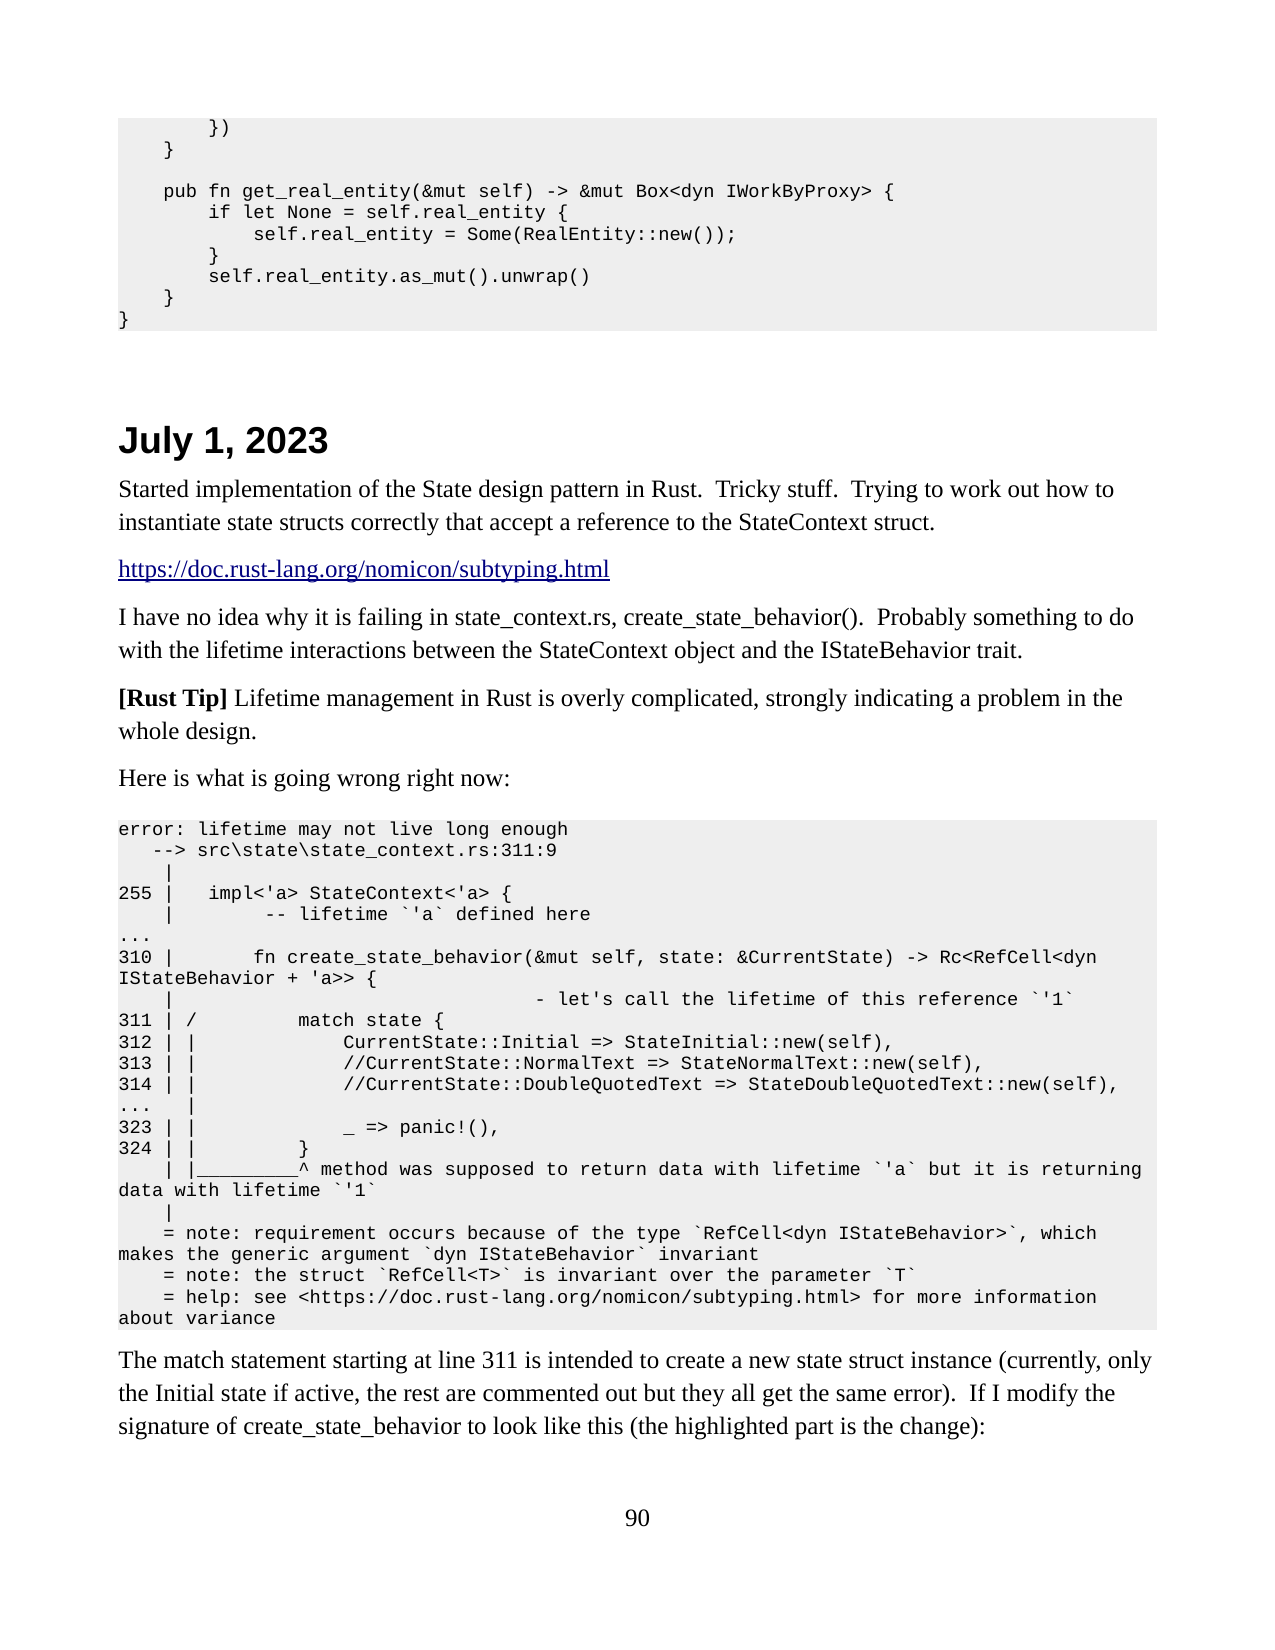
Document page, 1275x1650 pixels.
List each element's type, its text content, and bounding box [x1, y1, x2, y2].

text 310 | fn create_state_behavior(&mut self, state: &CurrentState) -> Rc<RefCell<dyn IStateBehavior + 'a>> { [118, 947, 1157, 990]
text | |_________^ method was supposed to return data with lifetime `'a` but it is returning data with lifetime `'1` [118, 1160, 1157, 1202]
text = note: requirement occurs because of the type `RefCell<dyn IStateBehavior>`, which makes the generic argument `dyn IStateBehavior` invariant [118, 1224, 1157, 1266]
text = help: see <https://doc.rust-lang.org/nomicon/subtyping.html> for more information about variance [118, 1287, 1157, 1330]
text https://doc.rust-lang.org/nomicon/subtyping.html [118, 554, 1157, 583]
text if let None = self.real_entity { [118, 203, 1157, 224]
text self.real_entity = Some(RealEntity::new()); [118, 224, 1157, 246]
text } [118, 309, 1157, 331]
text ... [118, 926, 1157, 947]
text Here is what is going wrong right now: [118, 763, 1157, 792]
text } [118, 139, 1157, 161]
text 323 | | _ => panic!(), [118, 1117, 1157, 1139]
text | [118, 1202, 1157, 1224]
text } [118, 288, 1157, 309]
text Started implementation of the State design pattern in Rust. Tricky stuff. Trying to work out how to instantiate state structs correctly that accept a reference to the StateContext struct. [118, 474, 1157, 536]
text [Rust Tip] Lifetime management in Rust is overly complicated, strongly indicating a problem in the whole design. [118, 683, 1157, 744]
text }) [118, 118, 1157, 139]
text } [118, 246, 1157, 267]
text 314 | | //CurrentState::DoubleQuotedText => StateDoubleQuotedText::new(self), [118, 1075, 1157, 1096]
text 312 | | CurrentState::Initial => StateInitial::new(self), [118, 1032, 1157, 1054]
text error: lifetime may not live long enough [118, 820, 1157, 841]
text 311 | / match state { [118, 1011, 1157, 1032]
text ... | [118, 1096, 1157, 1117]
text | [118, 862, 1157, 884]
text 255 | impl<'a> StateContext<'a> { [118, 884, 1157, 905]
text 313 | | //CurrentState::NormalText => StateNormalText::new(self), [118, 1054, 1157, 1075]
text | -- lifetime `'a` defined here [118, 905, 1157, 926]
text 324 | | } [118, 1139, 1157, 1160]
subtitle July 1, 2023 [118, 418, 1157, 461]
text = note: the struct `RefCell<T>` is invariant over the parameter `T` [118, 1266, 1157, 1287]
text I have no idea why it is failing in state_context.rs, create_state_behavior(). Probably something to do with the lifetime interactions between the StateContext object and the IStateBehavior trait. [118, 602, 1157, 664]
text --> src\state\state_context.rs:311:9 [118, 841, 1157, 862]
text self.real_entity.as_mut().unwrap() [118, 267, 1157, 288]
text pub fn get_real_entity(&mut self) -> &mut Box<dyn IWorkByProxy> { [118, 182, 1157, 203]
text | - let's call the lifetime of this reference `'1` [118, 990, 1157, 1011]
text The match statement starting at line 311 is intended to create a new state struct instance (currently, only the Initial state if active, the rest are commented out but they all get the same error). If I modify the signature of create_state_behavior to look like this (the highlighted part is the change): [118, 1345, 1157, 1440]
